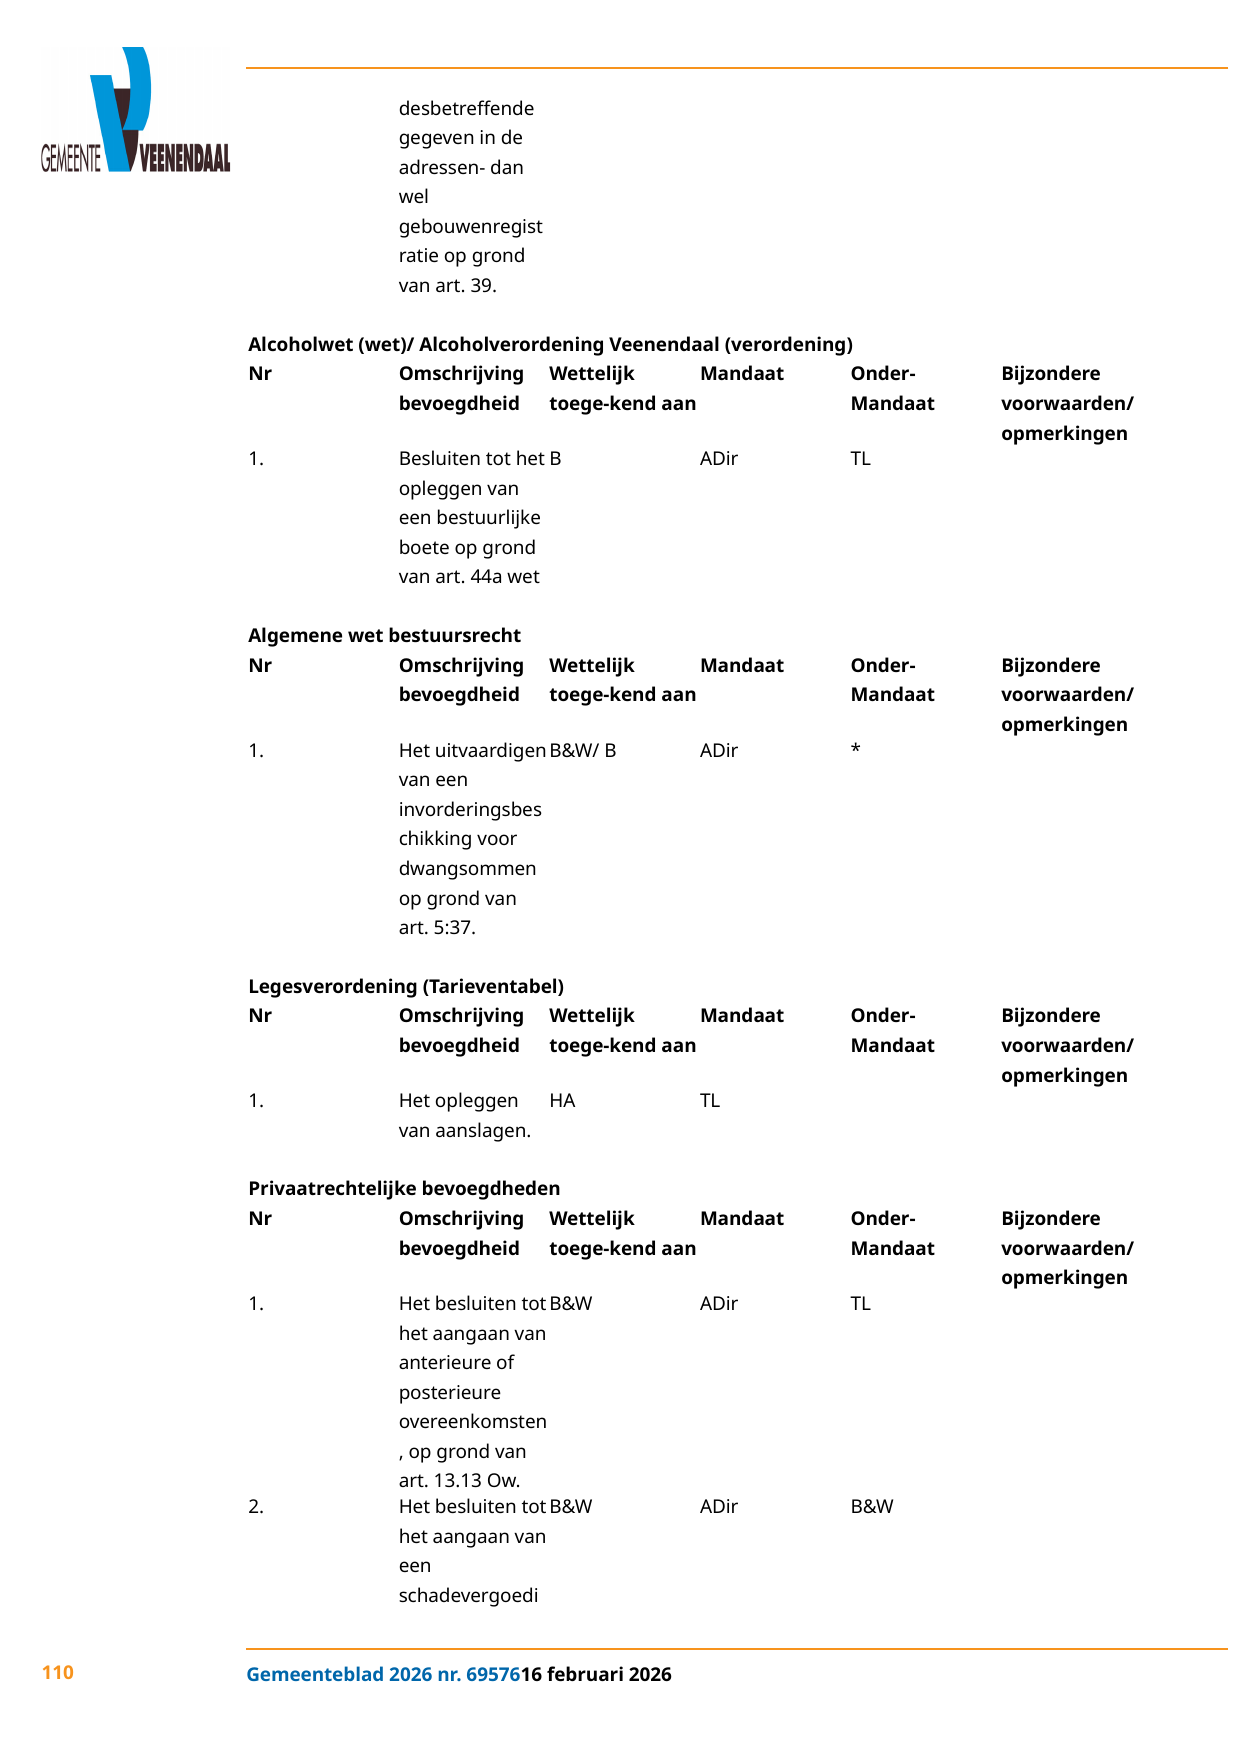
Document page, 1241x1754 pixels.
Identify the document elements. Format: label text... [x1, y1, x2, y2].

text Algemene wet bestuursrecht [248, 622, 1152, 648]
picture [123, 47, 231, 172]
table_cell [1001, 95, 1152, 298]
picture [41, 47, 130, 172]
table_cell [1001, 445, 1152, 589]
table_cell [248, 1494, 398, 1608]
table_cell 1. [248, 1088, 398, 1143]
table_header Omschrijving bevoegdheid [399, 1205, 549, 1290]
table_cell desbetreffende gegeven in de adressen- dan wel gebouwenregistratie op grond van art. 39. [399, 95, 549, 298]
table_header Bijzondere voorwaarden/ opmerkingen [1001, 1205, 1152, 1290]
table_cell 1. [248, 445, 398, 589]
table_cell Het opleggen van aanslagen. [399, 1088, 549, 1143]
table_header Mandaat [700, 1205, 850, 1290]
table_cell B&W [549, 1290, 700, 1493]
table_header Nr [248, 1003, 398, 1087]
table_header Onder- Mandaat [850, 652, 1001, 737]
table_header Mandaat [700, 361, 850, 445]
table_header Bijzondere voorwaarden/ opmerkingen [1001, 361, 1152, 445]
table_cell Besluiten tot het opleggen van een bestuurlijke boete op grond van art. 44a wet [399, 445, 549, 589]
table_header Nr [248, 1205, 398, 1290]
text Alcoholwet (wet)/ Alcoholverordening Veenendaal (verordening) [248, 331, 1152, 357]
table_cell ADir [700, 1290, 850, 1493]
table_cell B&W [549, 1494, 700, 1608]
text Privaatrechtelijke bevoegdheden [248, 1176, 1152, 1201]
table_cell [248, 1290, 398, 1493]
table_cell Het besluiten tot het aangaan van anterieure of posterieure overeenkomsten, op grond van art. 13.13 Ow. [399, 1290, 549, 1493]
table_header Wettelijk toege-kend aan [549, 1003, 700, 1087]
table_cell B [549, 445, 700, 589]
table_cell [1001, 1290, 1152, 1493]
table_cell HA [549, 1088, 700, 1143]
table_cell [248, 95, 398, 298]
table_cell B&W [850, 1494, 1001, 1608]
table_header Nr [248, 652, 398, 737]
table_cell 1. [248, 737, 398, 940]
table_cell ADir [700, 1494, 850, 1608]
table_header Onder- Mandaat [850, 1003, 1001, 1087]
table_cell [850, 95, 1001, 298]
table_header Onder- Mandaat [850, 1205, 1001, 1290]
table_header Mandaat [700, 652, 850, 737]
table_cell ADir [700, 737, 850, 940]
table_cell [1001, 1088, 1152, 1143]
table_header Omschrijving bevoegdheid [399, 1003, 549, 1087]
table_cell Het besluiten tot het aangaan van een schadevergoedi [399, 1494, 549, 1608]
table_cell TL [850, 1290, 1001, 1493]
table_cell TL [700, 1088, 850, 1143]
table_header Wettelijk toege-kend aan [549, 361, 700, 445]
table_cell [1001, 1494, 1152, 1608]
table_header Bijzondere voorwaarden/ opmerkingen [1001, 652, 1152, 737]
table_cell [700, 95, 850, 298]
table_header Onder- Mandaat [850, 361, 1001, 445]
table_header Mandaat [700, 1003, 850, 1087]
table_cell * [850, 737, 1001, 940]
table_header Nr [248, 361, 398, 445]
text Legesverordening (Tarieventabel) [248, 973, 1152, 999]
table_cell [1001, 737, 1152, 940]
table_header Wettelijk toege-kend aan [549, 1205, 700, 1290]
table_header Omschrijving bevoegdheid [399, 652, 549, 737]
table_cell Het uitvaardigen van een invorderingsbeschikking voor dwangsommen op grond van art. 5:37. [399, 737, 549, 940]
table_cell ADir [700, 445, 850, 589]
table_cell B&W/ B [549, 737, 700, 940]
table_header Wettelijk toege-kend aan [549, 652, 700, 737]
table_header Bijzondere voorwaarden/ opmerkingen [1001, 1003, 1152, 1087]
table_cell TL [850, 445, 1001, 589]
table_cell [549, 95, 700, 298]
table_header Omschrijving bevoegdheid [399, 361, 549, 445]
table_cell [850, 1088, 1001, 1143]
